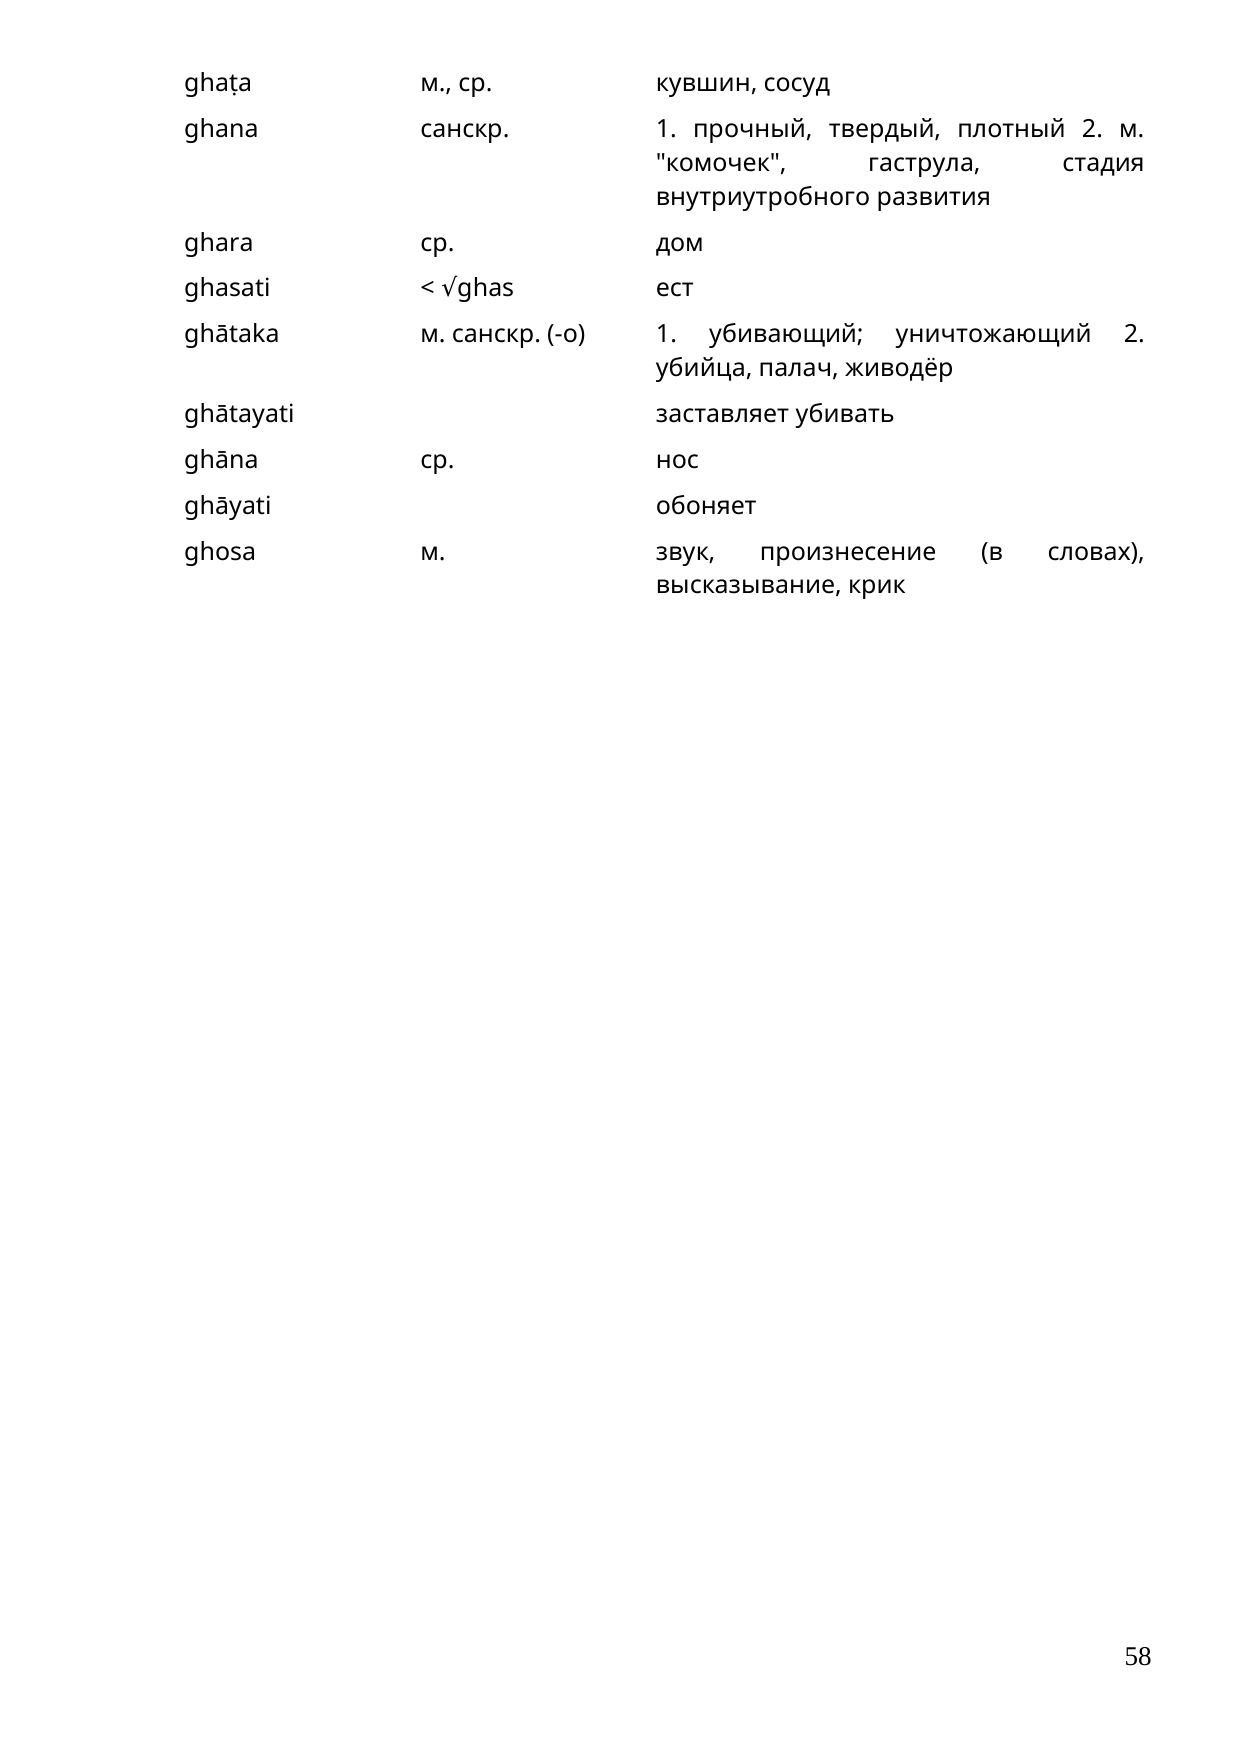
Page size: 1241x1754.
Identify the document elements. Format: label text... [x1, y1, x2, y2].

table_cell ghātaka [178, 310, 414, 390]
table_cell 1. убивающий; уничтожающий 2. убийца, палач, живодёр [650, 310, 1151, 390]
table_cell звук, произнесение (в словах), высказывание, крик [650, 528, 1151, 607]
table_cell ghana [178, 105, 414, 219]
table_cell ghāyati [178, 482, 414, 528]
table_cell ghasati [178, 265, 414, 310]
table_cell дом [650, 219, 1151, 264]
table_cell ghāna [178, 436, 414, 482]
table_cell м., ср. [414, 59, 650, 105]
table_cell < √ghas [414, 265, 650, 310]
table_cell ghara [178, 219, 414, 264]
table_cell ghaṭa [178, 59, 414, 105]
table_cell ест [650, 265, 1151, 310]
table_cell ghosa [178, 528, 414, 607]
table_cell ghātayati [178, 390, 414, 436]
table_cell м. [414, 528, 650, 607]
table_cell санскр. [414, 105, 650, 219]
table_cell ср. [414, 219, 650, 264]
table_cell кувшин, сосуд [650, 59, 1151, 105]
table_cell нос [650, 436, 1151, 482]
table_cell обоняет [650, 482, 1151, 528]
table_cell ср. [414, 436, 650, 482]
table_cell [414, 482, 650, 528]
table_cell м. санскр. (-о) [414, 310, 650, 390]
table_cell 1. прочный, твердый, плотный 2. м. "комочек", гаструла, стадия внутриутробного развития [650, 105, 1151, 219]
table_cell [414, 390, 650, 436]
table_cell заставляет убивать [650, 390, 1151, 436]
